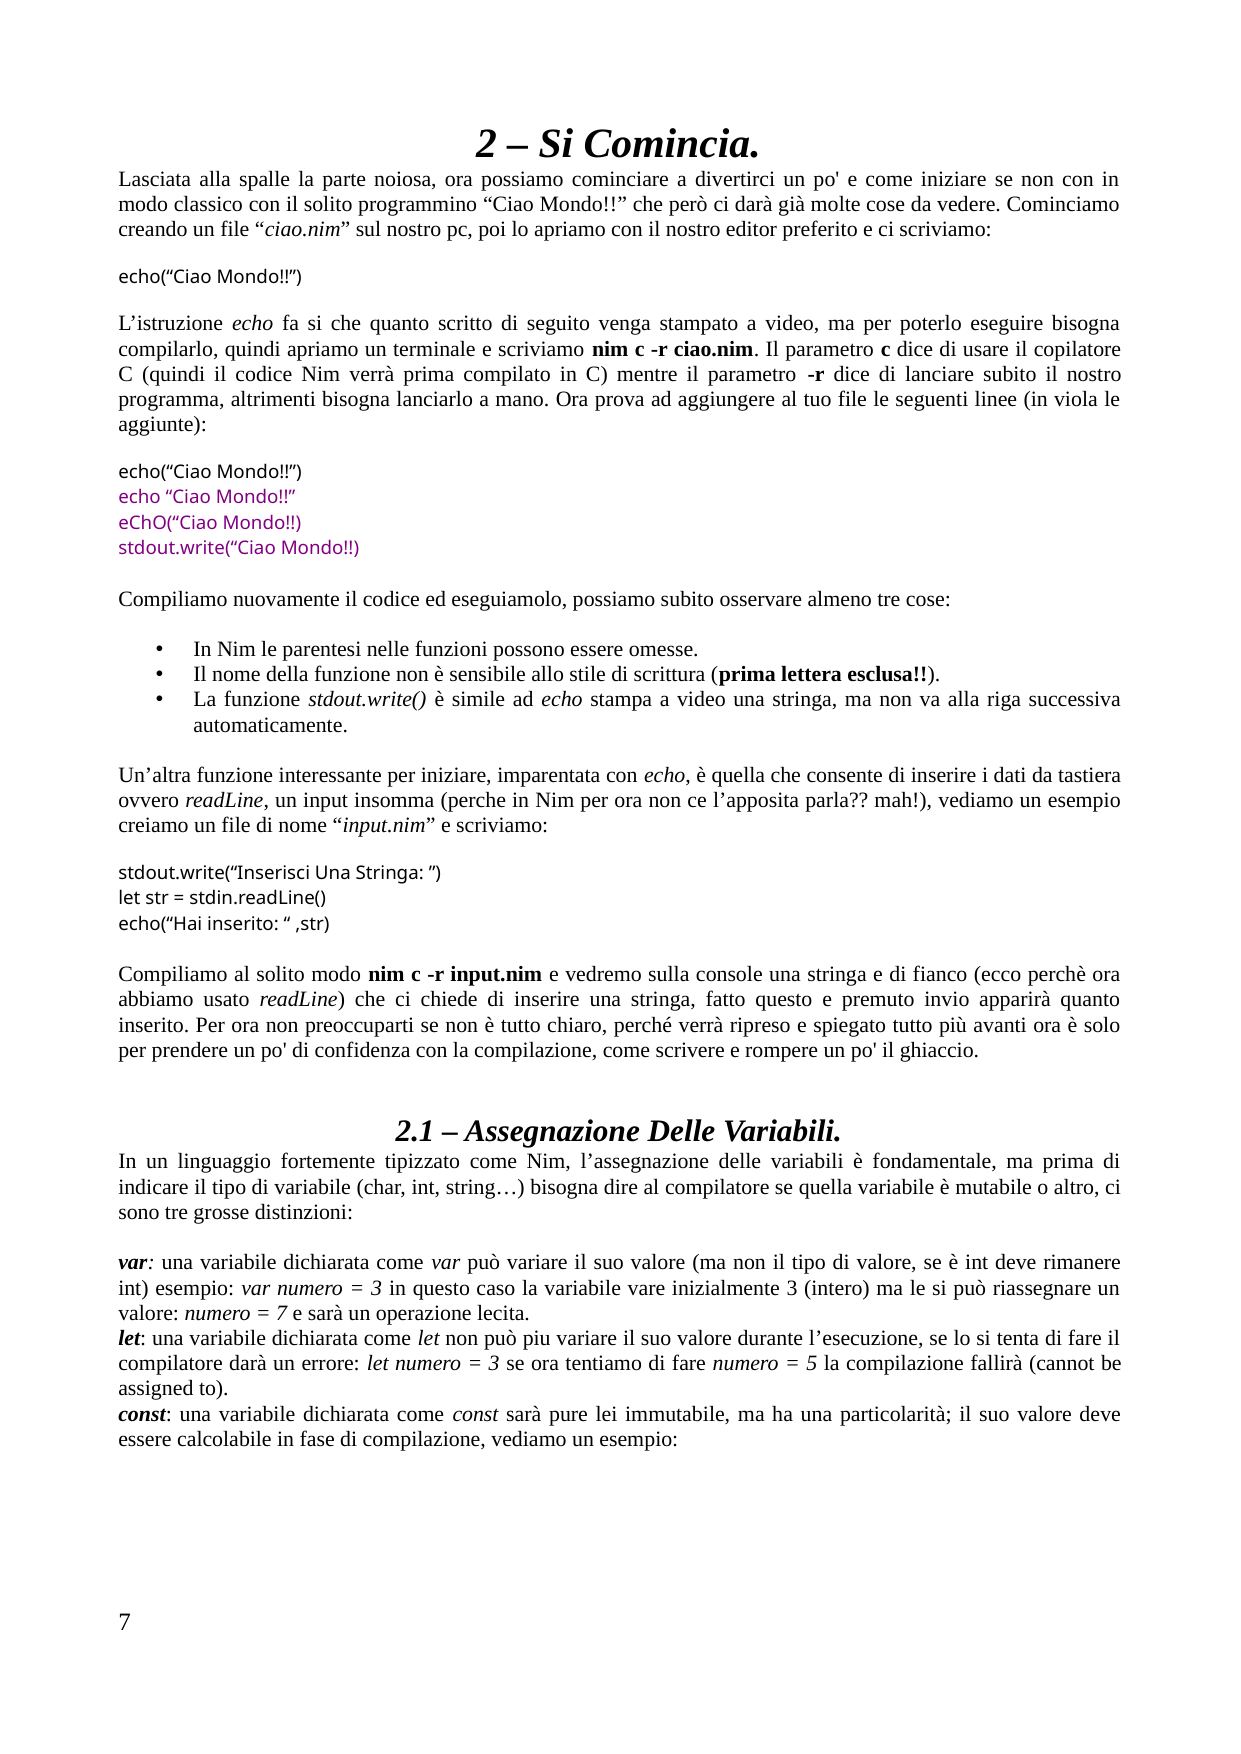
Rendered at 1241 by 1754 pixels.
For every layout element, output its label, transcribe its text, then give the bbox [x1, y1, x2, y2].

text echo(“Ciao Mondo!!”) [118, 458, 1122, 483]
text const: una variabile dichiarata come const sarà pure lei immutabile, ma ha una particolarità; il suo valore deve essere calcolabile in fase di compilazione, vediamo un esempio: [118, 1401, 1122, 1451]
text L’istruzione echo fa si che quanto scritto di seguito venga stampato a video, ma per poterlo eseguire bisogna compilarlo, quindi apriamo un terminale e scriviamo nim c -r ciao.nim. Il parametro c dice di usare il copilatore C (quindi il codice Nim verrà prima compilato in C) mentre il parametro -r dice di lanciare subito il nostro programma, altrimenti bisogna lanciarlo a mano. Ora prova ad aggiungere al tuo file le seguenti linee (in viola le aggiunte): [118, 310, 1122, 436]
text Lasciata alla spalle la parte noiosa, ora possiamo cominciare a divertirci un po' e come iniziare se non con in modo classico con il solito programmino “Ciao Mondo!!” che però ci darà già molte cose da vedere. Cominciamo creando un file “ciao.nim” sul nostro pc, poi lo apriamo con il nostro editor preferito e ci scriviamo: [118, 166, 1122, 242]
list La funzione stdout.write() è simile ad echo stampa a video una stringa, ma non va alla riga successiva automaticamente. [156, 686, 1122, 737]
list In Nim le parentesi nelle funzioni possono essere omesse. [156, 636, 1122, 661]
text let: una variabile dichiarata come let non può piu variare il suo valore durante l’esecuzione, se lo si tenta di fare il compilatore darà un errore: let numero = 3 se ora tentiamo di fare numero = 5 la compilazione fallirà (cannot be assigned to). [118, 1325, 1122, 1401]
text echo “Ciao Mondo!!” [118, 483, 1122, 509]
text stdout.write(“Ciao Mondo!!) [118, 534, 1122, 560]
text In un linguaggio fortemente tipizzato come Nim, l’assegnazione delle variabili è fondamentale, ma prima di indicare il tipo di variabile (char, int, string…) bisogna dire al compilatore se quella variabile è mutabile o altro, ci sono tre grosse distinzioni: [118, 1148, 1122, 1224]
text echo(“Hai inserito: “ ,str) [118, 910, 1122, 936]
text Compiliamo nuovamente il codice ed eseguiamolo, possiamo subito osservare almeno tre cose: [118, 586, 1122, 611]
text echo(“Ciao Mondo!!”) [118, 263, 1122, 289]
text let str = stdin.readLine() [118, 885, 1122, 910]
text eChO(“Ciao Mondo!!) [118, 509, 1122, 534]
text Compiliamo al solito modo nim c -r input.nim e vedremo sulla console una stringa e di fianco (ecco perchè ora abbiamo usato readLine) che ci chiede di inserire una stringa, fatto questo e premuto invio apparirà quanto inserito. Per ora non preoccuparti se non è tutto chiaro, perché verrà ripreso e spiegato tutto più avanti ora è solo per prendere un po' di confidenza con la compilazione, come scrivere e rompere un po' il ghiaccio. [118, 961, 1122, 1062]
text 2.1 – Assegnazione Delle Variabili. [118, 1112, 1122, 1148]
text stdout.write(“Inserisci Una Stringa: ”) [118, 859, 1122, 885]
text 2 – Si Comincia. [118, 118, 1122, 166]
list Il nome della funzione non è sensibile allo stile di scrittura (prima lettera esclusa!!). [156, 661, 1122, 686]
text Un’altra funzione interessante per iniziare, imparentata con echo, è quella che consente di inserire i dati da tastiera ovvero readLine, un input insomma (perche in Nim per ora non ce l’apposita parla?? mah!), vediamo un esempio creiamo un file di nome “input.nim” e scriviamo: [118, 762, 1122, 838]
text var: una variabile dichiarata come var può variare il suo valore (ma non il tipo di valore, se è int deve rimanere int) esempio: var numero = 3 in questo caso la variabile vare inizialmente 3 (intero) ma le si può riassegnare un valore: numero = 7 e sarà un operazione lecita. [118, 1249, 1122, 1325]
